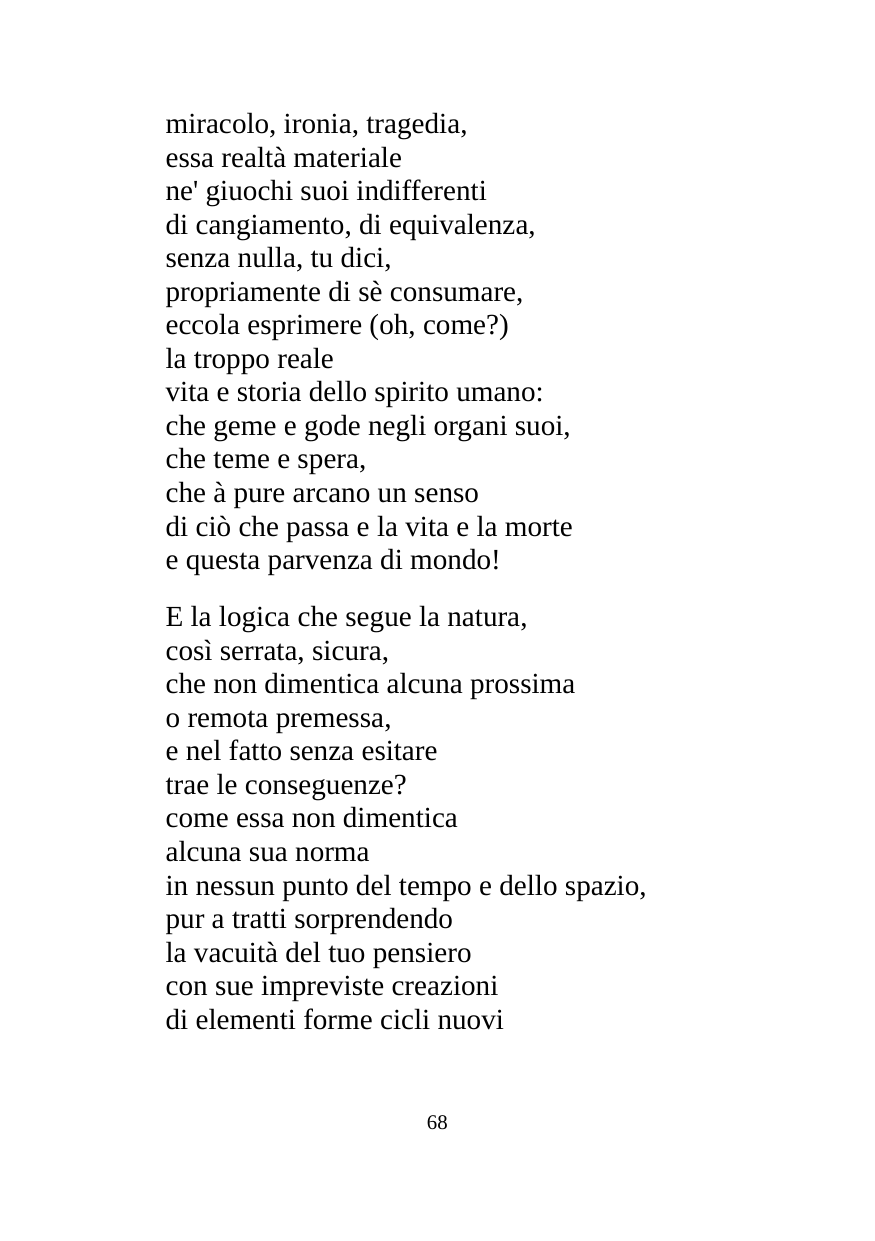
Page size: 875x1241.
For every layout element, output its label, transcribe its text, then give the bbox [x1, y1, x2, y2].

text E la logica che segue la natura, così serrata, sicura, che non dimentica alcuna prossima o remota premessa, e nel fatto senza esitare trae le conseguenze? come essa non dimentica alcuna sua norma in nessun punto del tempo e dello spazio, pur a tratti sorprendendo la vacuità del tuo pensiero con sue impreviste creazioni di elementi forme cicli nuovi [165, 599, 768, 1035]
text miracolo, ironia, tragedia, essa realtà materiale ne' giuochi suoi indifferenti di cangiamento, di equivalenza, senza nulla, tu dici, propriamente di sè consumare, eccola esprimere (oh, come?) la troppo reale vita e storia dello spirito umano: che geme e gode negli organi suoi, che teme e spera, che à pure arcano un senso di ciò che passa e la vita e la morte e questa parvenza di mondo! [165, 106, 768, 576]
